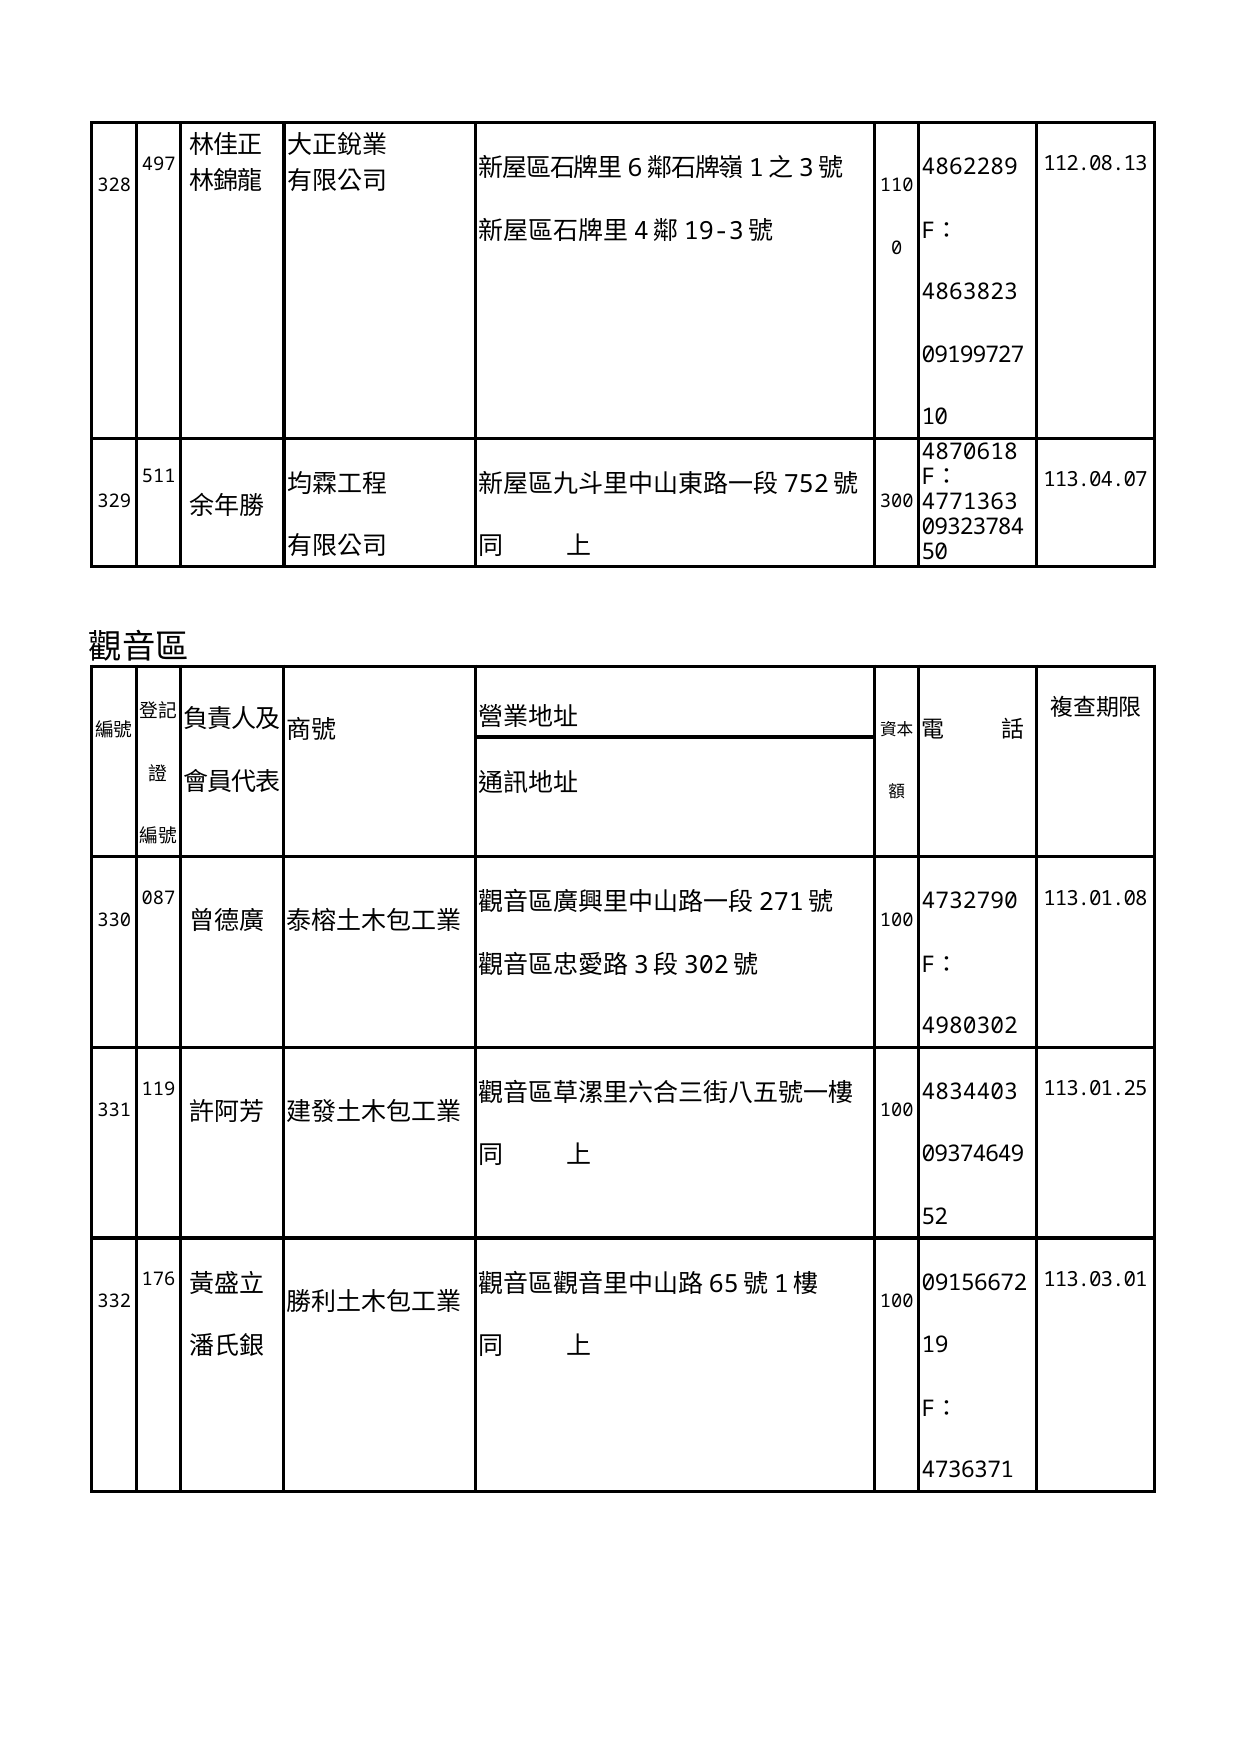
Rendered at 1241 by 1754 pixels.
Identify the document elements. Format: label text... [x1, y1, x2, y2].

table_cell 113.01.25 [1038, 1049, 1153, 1236]
table_cell 林佳正 林錦龍 [182, 124, 282, 437]
table_cell 332 [93, 1240, 135, 1489]
table_cell 新屋區九斗里中山東路一段752號 同 上 [477, 440, 873, 565]
table_cell 497 [138, 124, 179, 437]
table_cell 100 [876, 1240, 917, 1489]
table_cell 119 [138, 1049, 179, 1236]
table_cell 4732790 F：4980302 [920, 858, 1035, 1046]
table_cell 331 [93, 1049, 135, 1236]
table_cell 100 [876, 858, 917, 1046]
table_cell 300 [876, 440, 917, 565]
table_cell 新屋區石牌里6鄰石牌嶺1之3號 新屋區石牌里4鄰19-3號 [477, 124, 873, 437]
table_cell 許阿芳 [182, 1049, 282, 1236]
table_cell 黃盛立 潘氏銀 [182, 1240, 282, 1489]
table_cell 觀音區觀音里中山路65號1樓 同 上 [477, 1240, 873, 1489]
table_cell 330 [93, 858, 135, 1046]
table_cell 329 [93, 440, 135, 565]
table_cell 曾德廣 [182, 858, 282, 1046]
table_cell 176 [138, 1240, 179, 1489]
table_header 營業地址 [477, 668, 873, 735]
table_cell 通訊地址 [477, 739, 873, 855]
table_cell 328 [93, 124, 135, 437]
table_cell 0915667219 F：4736371 [920, 1240, 1035, 1489]
table_cell 勝利土木包工業 [285, 1240, 474, 1489]
table_cell 511 [138, 440, 179, 565]
table_cell 112.08.13 [1038, 124, 1153, 437]
table_cell 觀音區草漯里六合三街八五號一樓 同 上 [477, 1049, 873, 1236]
table_cell 余年勝 [182, 440, 282, 565]
table_cell 4834403 0937464952 [920, 1049, 1035, 1236]
table_cell 1100 [876, 124, 917, 437]
table_cell 100 [876, 1049, 917, 1236]
table_cell 觀音區廣興里中山路一段271號 觀音區忠愛路3段302號 [477, 858, 873, 1046]
table_cell 4862289 F：4863823 0919972710 [920, 124, 1035, 437]
table_header 編號 [93, 668, 135, 855]
table_cell 建發土木包工業 [285, 1049, 474, 1236]
table_cell 113.04.07 [1038, 440, 1153, 565]
table_cell 113.01.08 [1038, 858, 1153, 1046]
table_cell 均霖工程 有限公司 [286, 440, 474, 565]
table_header 負責人及會員代表 [182, 668, 282, 855]
table_header 商號 [285, 668, 474, 855]
text 觀音區 [89, 602, 1152, 664]
table_cell 087 [138, 858, 179, 1046]
table_header 資本額 [876, 668, 917, 855]
table_header 複查期限 [1038, 668, 1153, 855]
table_cell 4870618 F：4771363 0932378450 [920, 440, 1035, 565]
table_cell 113.03.01 [1038, 1240, 1153, 1489]
table_cell 泰榕土木包工業 [285, 858, 474, 1046]
table_header 電 話 [920, 668, 1035, 855]
table_header 登記 證 編號 [138, 668, 179, 855]
table_cell 大正銳業 有限公司 [286, 124, 474, 437]
